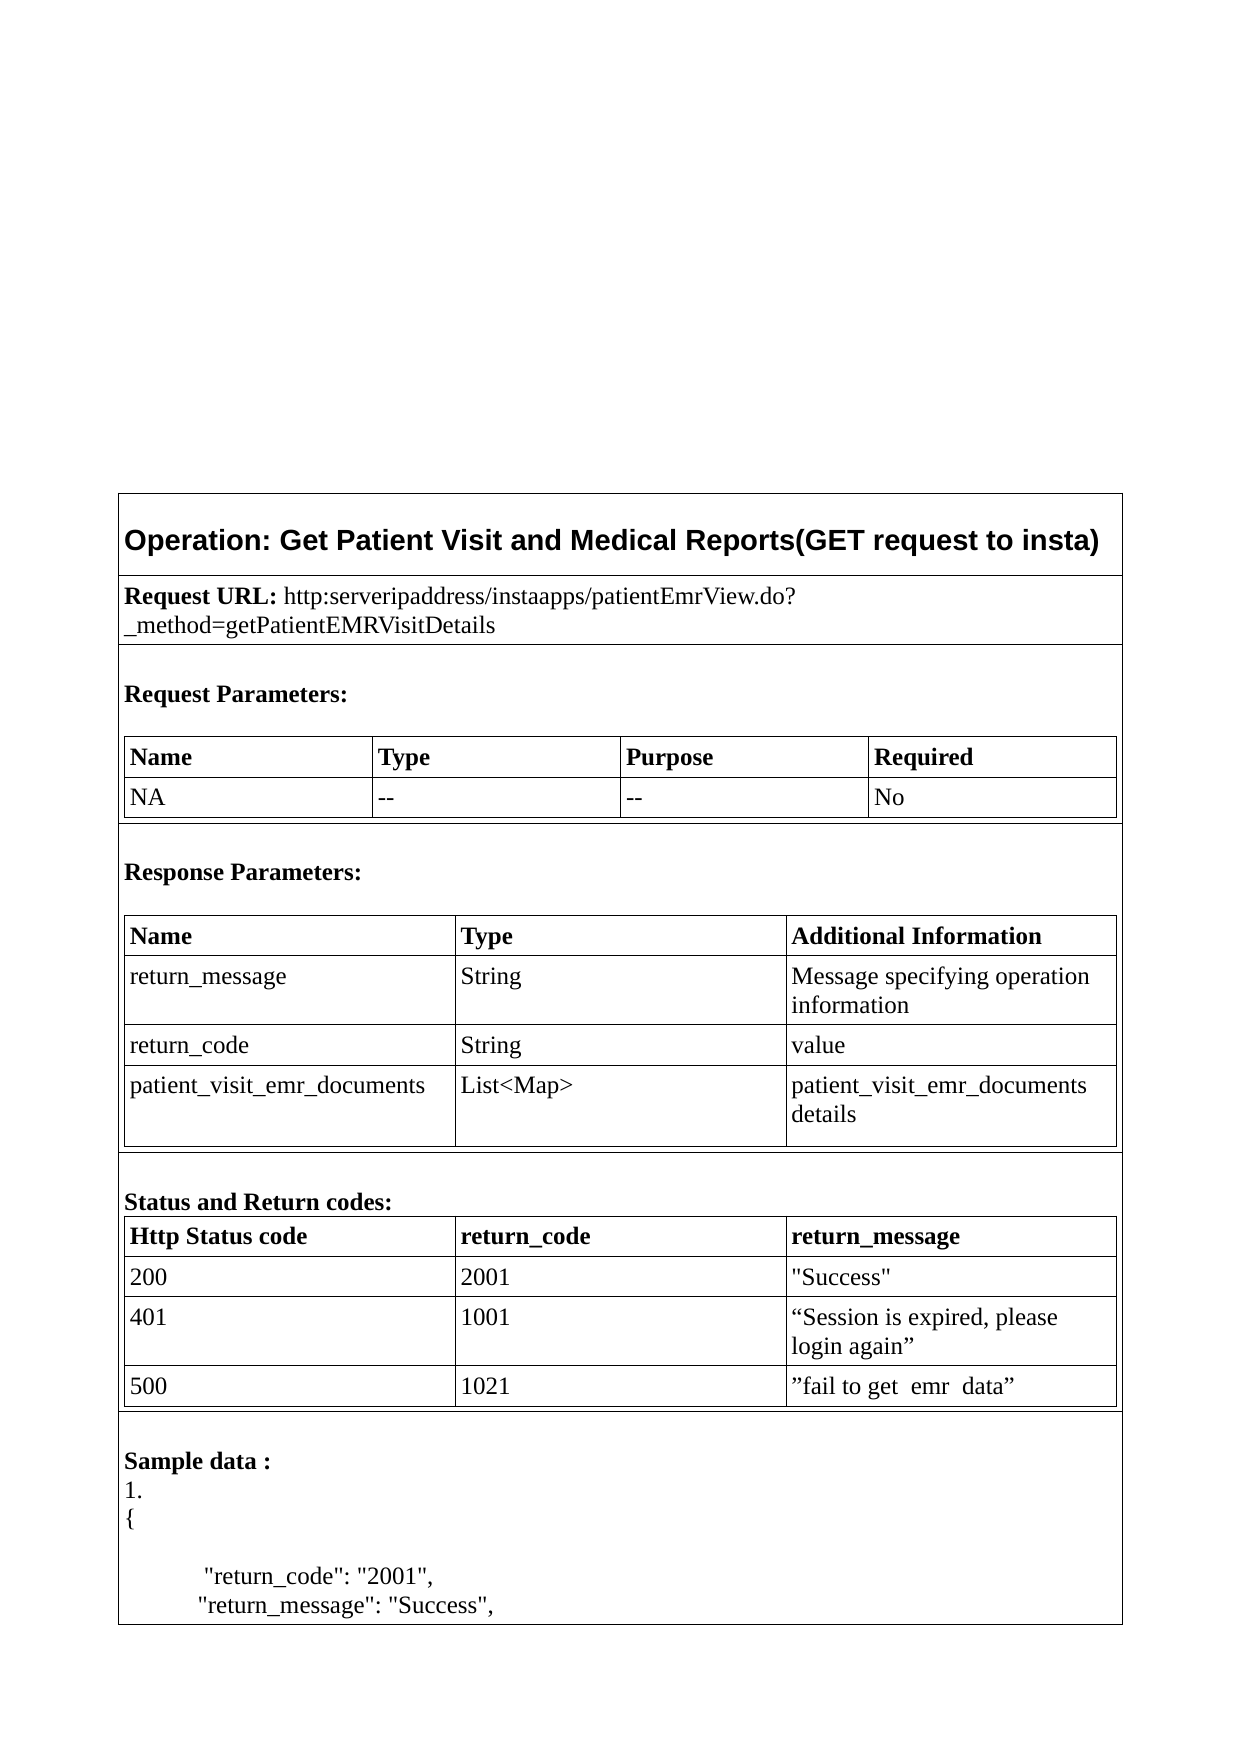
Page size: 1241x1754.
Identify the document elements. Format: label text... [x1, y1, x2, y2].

table_cell 401 [125, 1297, 455, 1365]
table_header Operation: Get Patient Visit and Medical Reports(GET request to insta) [119, 494, 1122, 575]
table_cell NA [125, 778, 372, 817]
table_cell value [787, 1025, 1116, 1065]
table_cell patient_visit_emr_documents [125, 1066, 455, 1146]
table_header Http Status code [125, 1217, 455, 1256]
table_header Name [125, 916, 455, 955]
table_cell return_code [125, 1025, 455, 1065]
table_cell String [456, 956, 786, 1024]
table_header Additional Information [787, 916, 1116, 955]
table_cell Status and Return codes: [119, 1153, 1122, 1411]
table_cell -- [373, 778, 620, 817]
table_cell 1001 [456, 1297, 786, 1365]
table_cell List<Map> [456, 1066, 786, 1146]
table_cell Sample data : 1. { "return_code": "2001", "return_message": "Success", [119, 1412, 1122, 1624]
table_cell No [869, 778, 1116, 817]
table_cell -- [621, 778, 868, 817]
table_cell return_message [125, 956, 455, 1024]
table_cell "Success" [787, 1257, 1116, 1296]
table_cell Request Parameters: [119, 645, 1122, 823]
table_cell patient_visit_emr_documents details [787, 1066, 1116, 1146]
table_cell 200 [125, 1257, 455, 1296]
table_header Purpose [621, 737, 868, 777]
table_header Type [373, 737, 620, 777]
table_header return_message [787, 1217, 1116, 1256]
table_header Name [125, 737, 372, 777]
table_header return_code [456, 1217, 786, 1256]
table_cell Response Parameters: [119, 824, 1122, 1152]
table_cell ”fail to get emr data” [787, 1366, 1116, 1406]
table_cell Request URL: http:serveripaddress/instaapps/patientEmrView.do?_method=getPatientEMRVisitDetails [119, 576, 1122, 644]
table_cell 2001 [456, 1257, 786, 1296]
table_cell 500 [125, 1366, 455, 1406]
table_cell String [456, 1025, 786, 1065]
table_cell “Session is expired, please login again” [787, 1297, 1116, 1365]
table_header Type [456, 916, 786, 955]
table_cell 1021 [456, 1366, 786, 1406]
table_header Required [869, 737, 1116, 777]
table_cell Message specifying operation information [787, 956, 1116, 1024]
